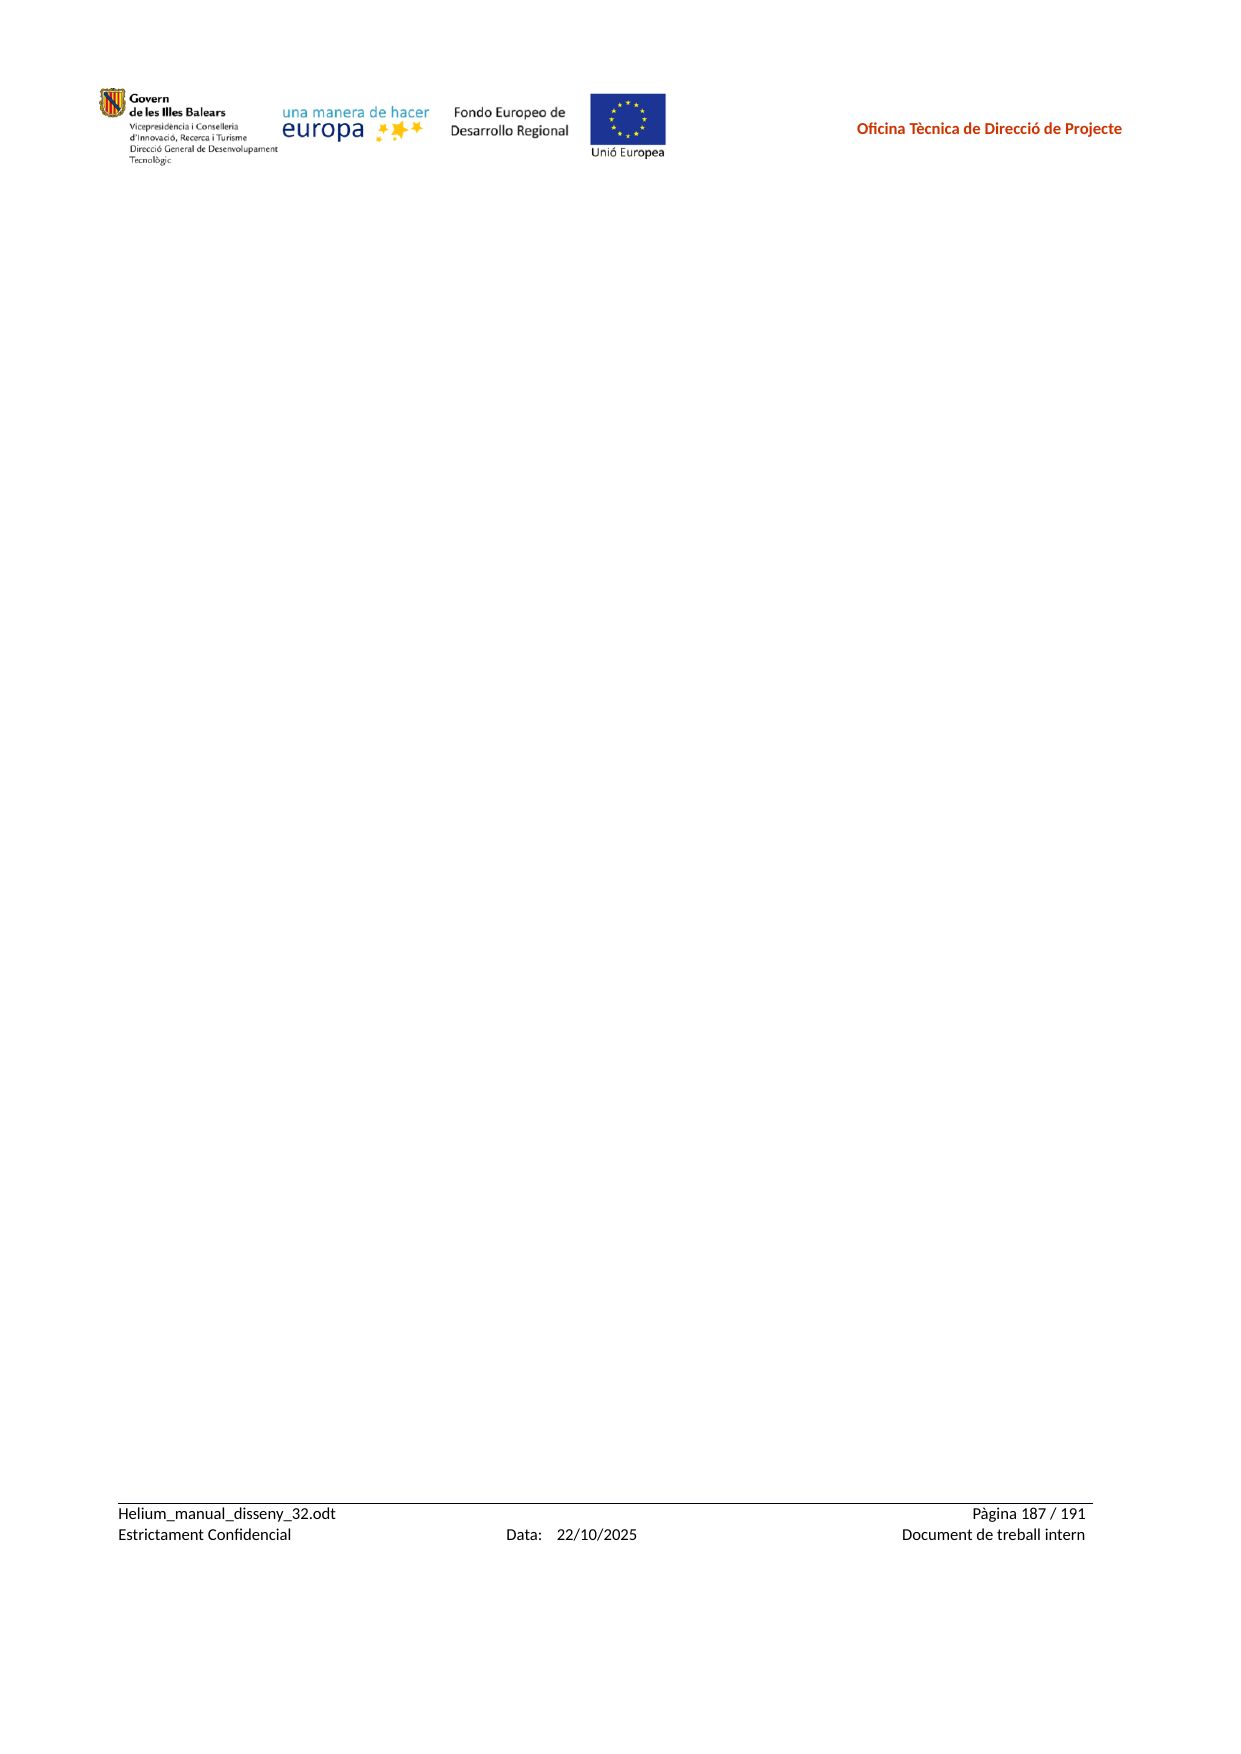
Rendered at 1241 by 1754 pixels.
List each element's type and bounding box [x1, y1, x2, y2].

picture [99, 87, 668, 166]
